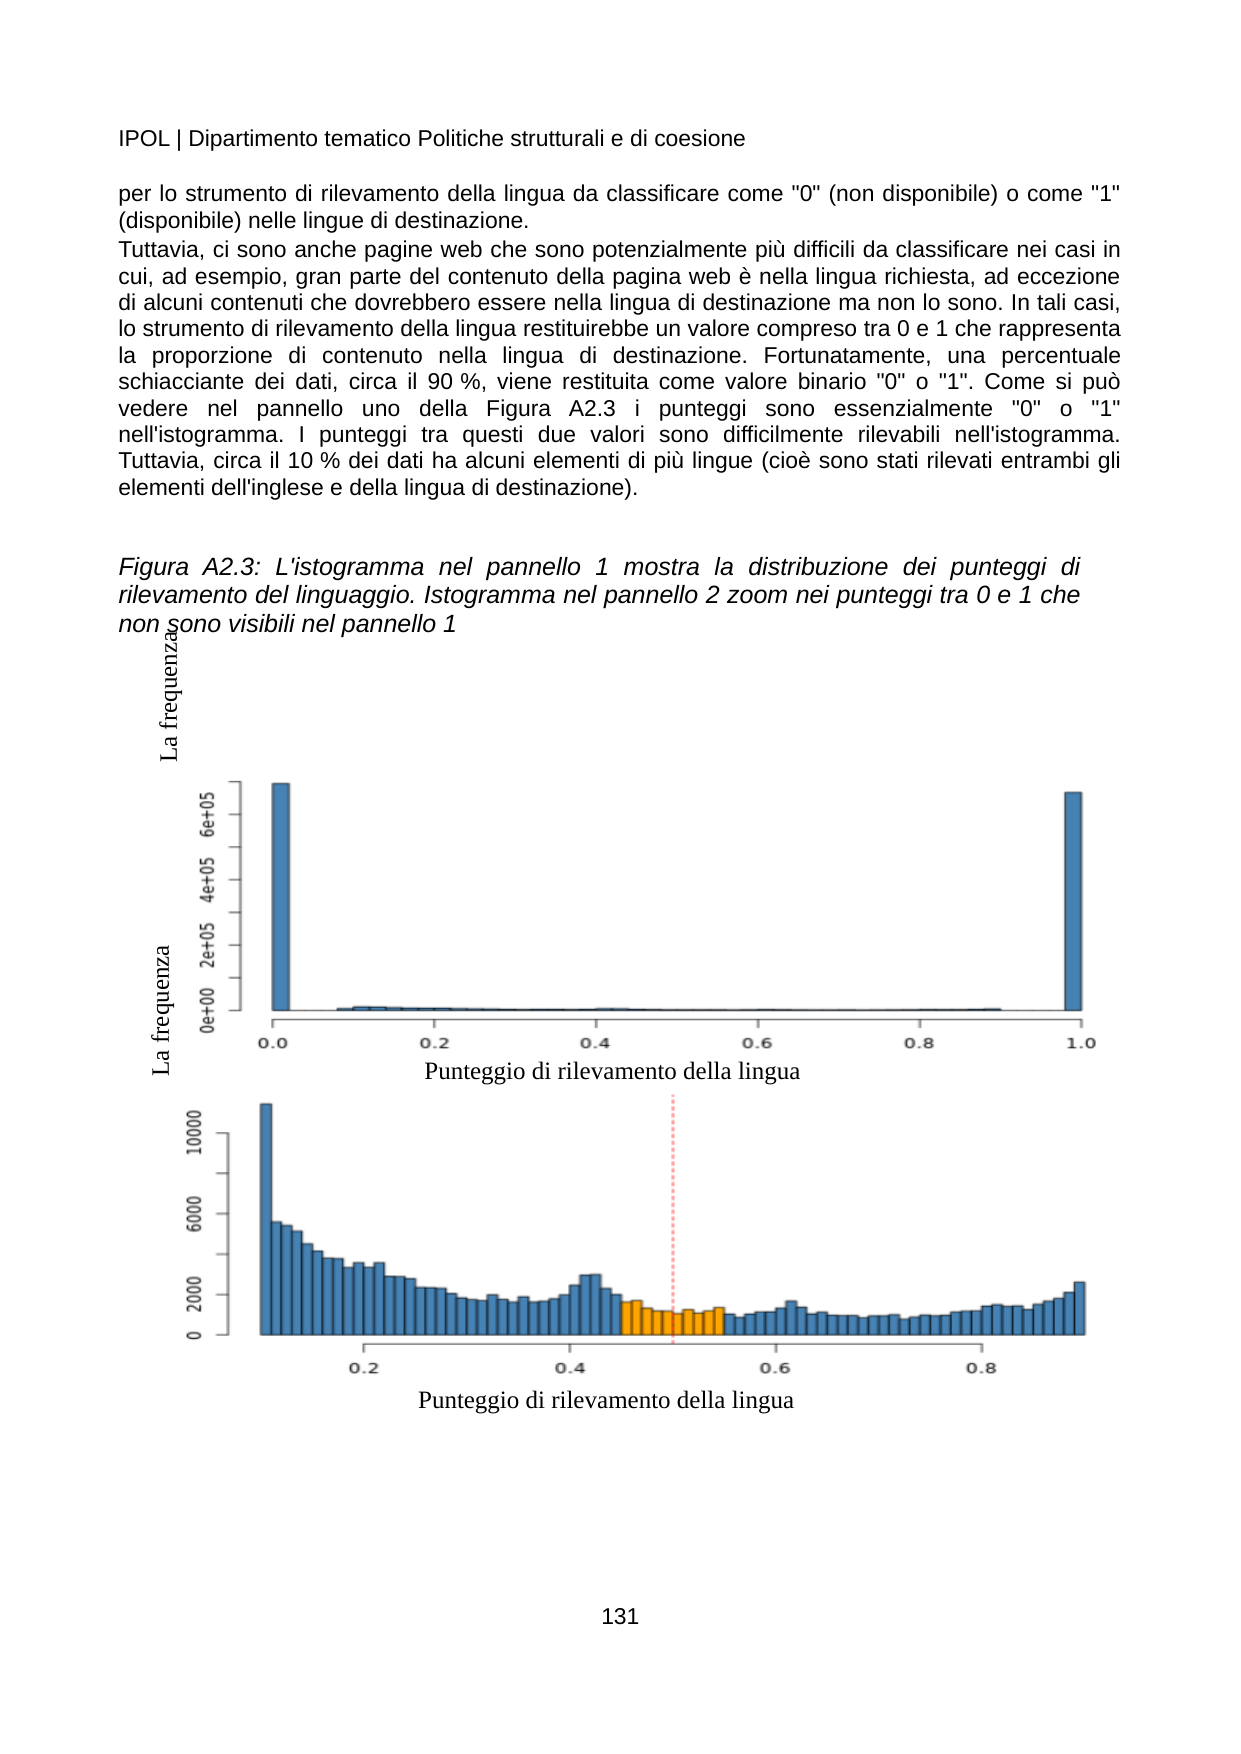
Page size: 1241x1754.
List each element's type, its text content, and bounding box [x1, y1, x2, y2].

picture [179, 1090, 1093, 1378]
text per lo strumento di rilevamento della lingua da classificare come "0" (non disponibile) o come "1" (disponibile) nelle lingue di destinazione. [118, 180, 1122, 233]
text Tuttavia, ci sono anche pagine web che sono potenzialmente più difficili da classificare nei casi in cui, ad esempio, gran parte del contenuto della pagina web è nella lingua richiesta, ad eccezione di alcuni contenuti che dovrebbero essere nella lingua di destinazione ma non lo sono. In tali casi, lo strumento di rilevamento della lingua restituirebbe un valore compreso tra 0 e 1 che rappresenta la proporzione di contenuto nella lingua di destinazione. Fortunatamente, una percentuale schiacciante dei dati, circa il 90 %, viene restituita come valore binario "0" o "1". Come si può vedere nel pannello uno della Figura A2.3 i punteggi sono essenzialmente "0" o "1" nell'istogramma. I punteggi tra questi due valori sono difficilmente rilevabili nell'istogramma. Tuttavia, circa il 10 % dei dati ha alcuni elementi di più lingue (cioè sono stati rilevati entrambi gli elementi dell'inglese e della lingua di destinazione). [118, 236, 1122, 500]
text Figura A2.3: L'istogramma nel pannello 1 mostra la distribuzione dei punteggi di rilevamento del linguaggio. Istogramma nel pannello 2 zoom nei punteggi tra 0 e 1 che non sono visibili nel pannello 1 [118, 552, 1082, 638]
picture [183, 772, 1102, 1054]
